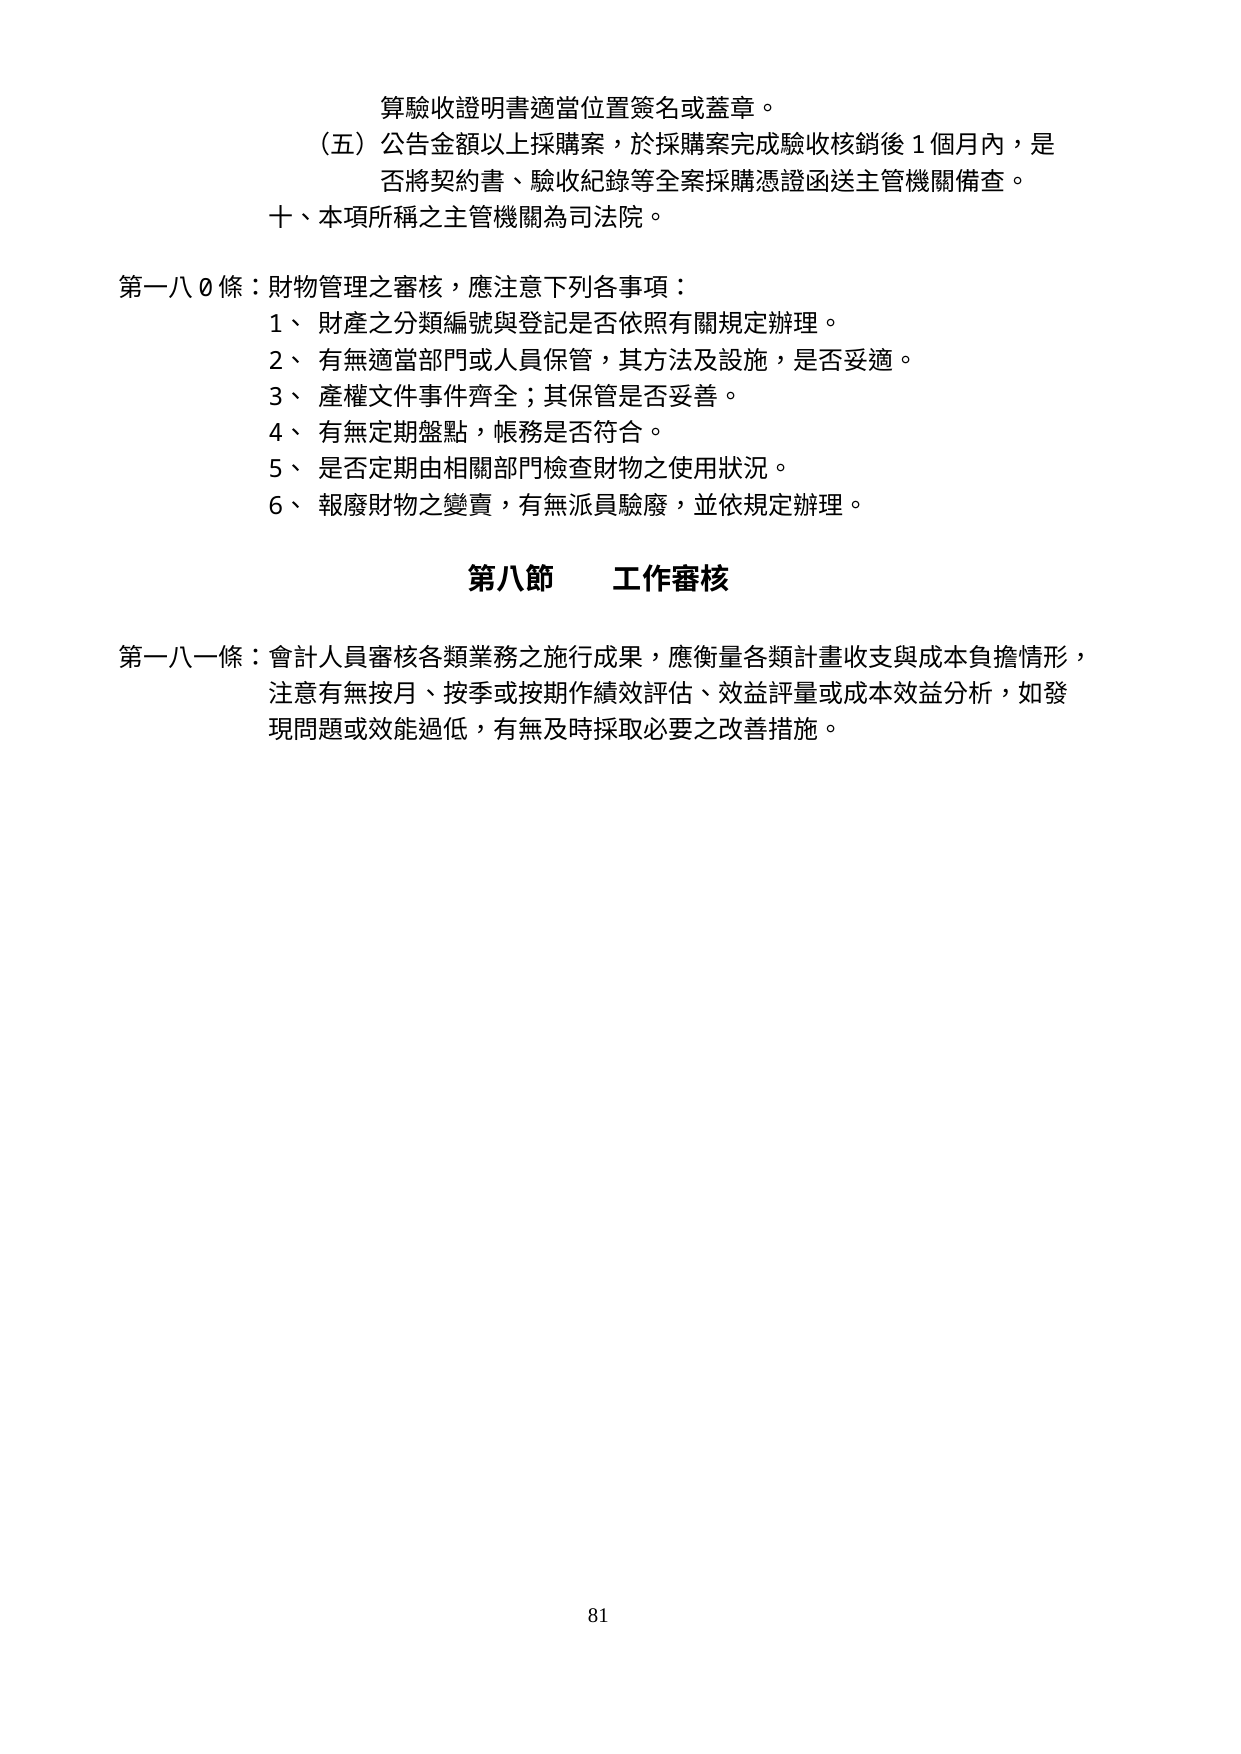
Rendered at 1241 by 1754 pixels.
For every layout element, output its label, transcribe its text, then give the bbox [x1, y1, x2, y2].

list 產權文件事件齊全；其保管是否妥善。 [268, 376, 1078, 413]
text 十、本項所稱之主管機關為司法院。 [118, 197, 1078, 234]
list 財產之分類編號與登記是否依照有關規定辦理。 [268, 304, 1078, 340]
text （五）公告金額以上採購案，於採購案完成驗收核銷後1個月內，是否將契約書、驗收紀錄等全案採購憑證函送主管機關備查。 [306, 125, 1078, 197]
text 算驗收證明書適當位置簽名或蓋章。 [306, 89, 1078, 125]
list 有無適當部門或人員保管，其方法及設施，是否妥適。 [268, 340, 1078, 376]
list 有無定期盤點，帳務是否符合。 [268, 413, 1078, 449]
text 第一八0條：財物管理之審核，應注意下列各事項： [118, 268, 1078, 304]
text 第一八一條：會計人員審核各類業務之施行成果，應衡量各類計畫收支與成本負擔情形，注意有無按月、按季或按期作績效評估、效益評量或成本效益分析，如發現問題或效能過低，有無及時採取必要之改善措施。 [118, 637, 1078, 746]
list 是否定期由相關部門檢查財物之使用狀況。 [268, 449, 1078, 485]
list 報廢財物之變賣，有無派員驗廢，並依規定辦理。 [268, 485, 1078, 521]
text 第八節 工作審核 [118, 556, 1078, 598]
